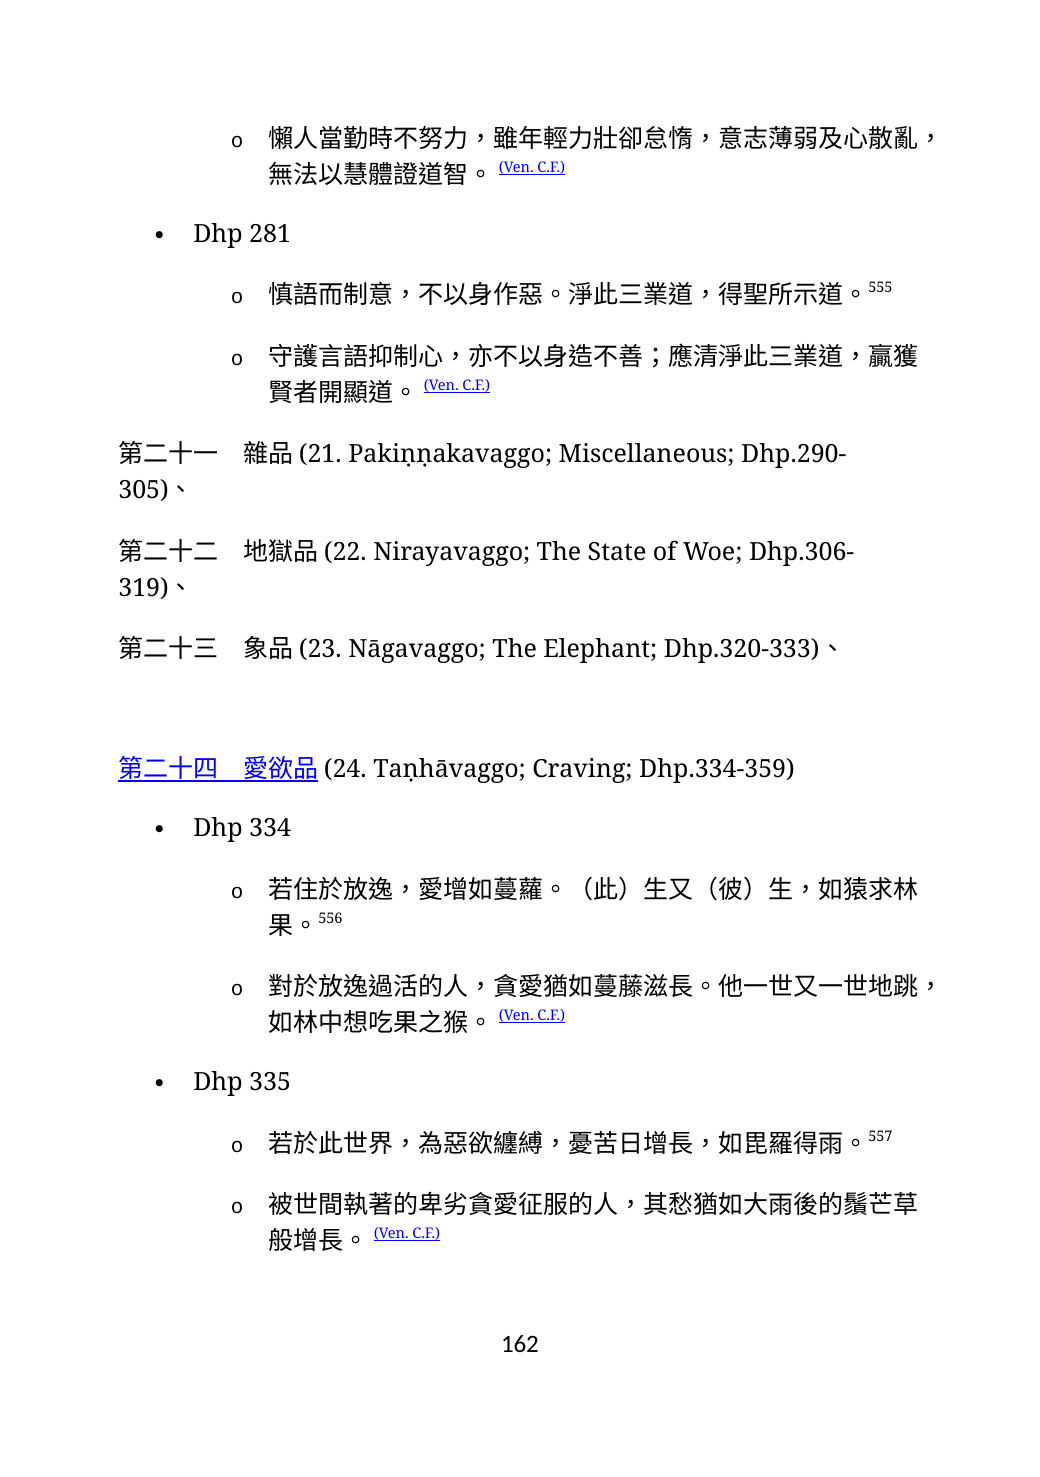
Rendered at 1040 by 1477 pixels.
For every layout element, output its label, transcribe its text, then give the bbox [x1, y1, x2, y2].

list 被世間執著的卑劣貪愛征服的人，其愁猶如大雨後的鬚芒草般增長。 (Ven. C.F.) [231, 1184, 921, 1257]
list Dhp 281 [156, 216, 921, 250]
text 第二十三 象品 (23. Nāgavaggo; The Elephant; Dhp.320-333)、 [118, 628, 921, 665]
text 第二十一 雜品 (21. Pakiṇṇakavaggo; Miscellaneous; Dhp.290-305)、 [118, 433, 921, 506]
list 慎語而制意，不以身作惡。淨此三業道，得聖所示道。 [231, 275, 921, 311]
list Dhp 335 [156, 1064, 921, 1098]
list 對於放逸過活的人，貪愛猶如蔓藤滋長。他一世又一世地跳，如林中想吃果之猴。 (Ven. C.F.) [231, 967, 921, 1039]
text 第二十二 地獄品 (22. Nirayavaggo; The State of Woe; Dhp.306-319)、 [118, 531, 921, 603]
list 守護言語抑制心，亦不以身造不善；應清淨此三業道，贏獲賢者開顯道。 (Ven. C.F.) [231, 336, 921, 408]
list 懶人當勤時不努力，雖年輕力壯卻怠惰，意志薄弱及心散亂，無法以慧體證道智。 (Ven. C.F.) [231, 118, 921, 191]
text 第二十四 愛欲品 (24. Taṇhāvaggo; Craving; Dhp.334-359) [118, 749, 921, 785]
list Dhp 334 [156, 810, 921, 844]
list 若於此世界，為惡欲纏縛，憂苦日增長，如毘羅得雨。 [231, 1123, 921, 1159]
list 若住於放逸，愛增如蔓蘿。（此）生又（彼）生，如猿求林果。 [231, 869, 921, 942]
